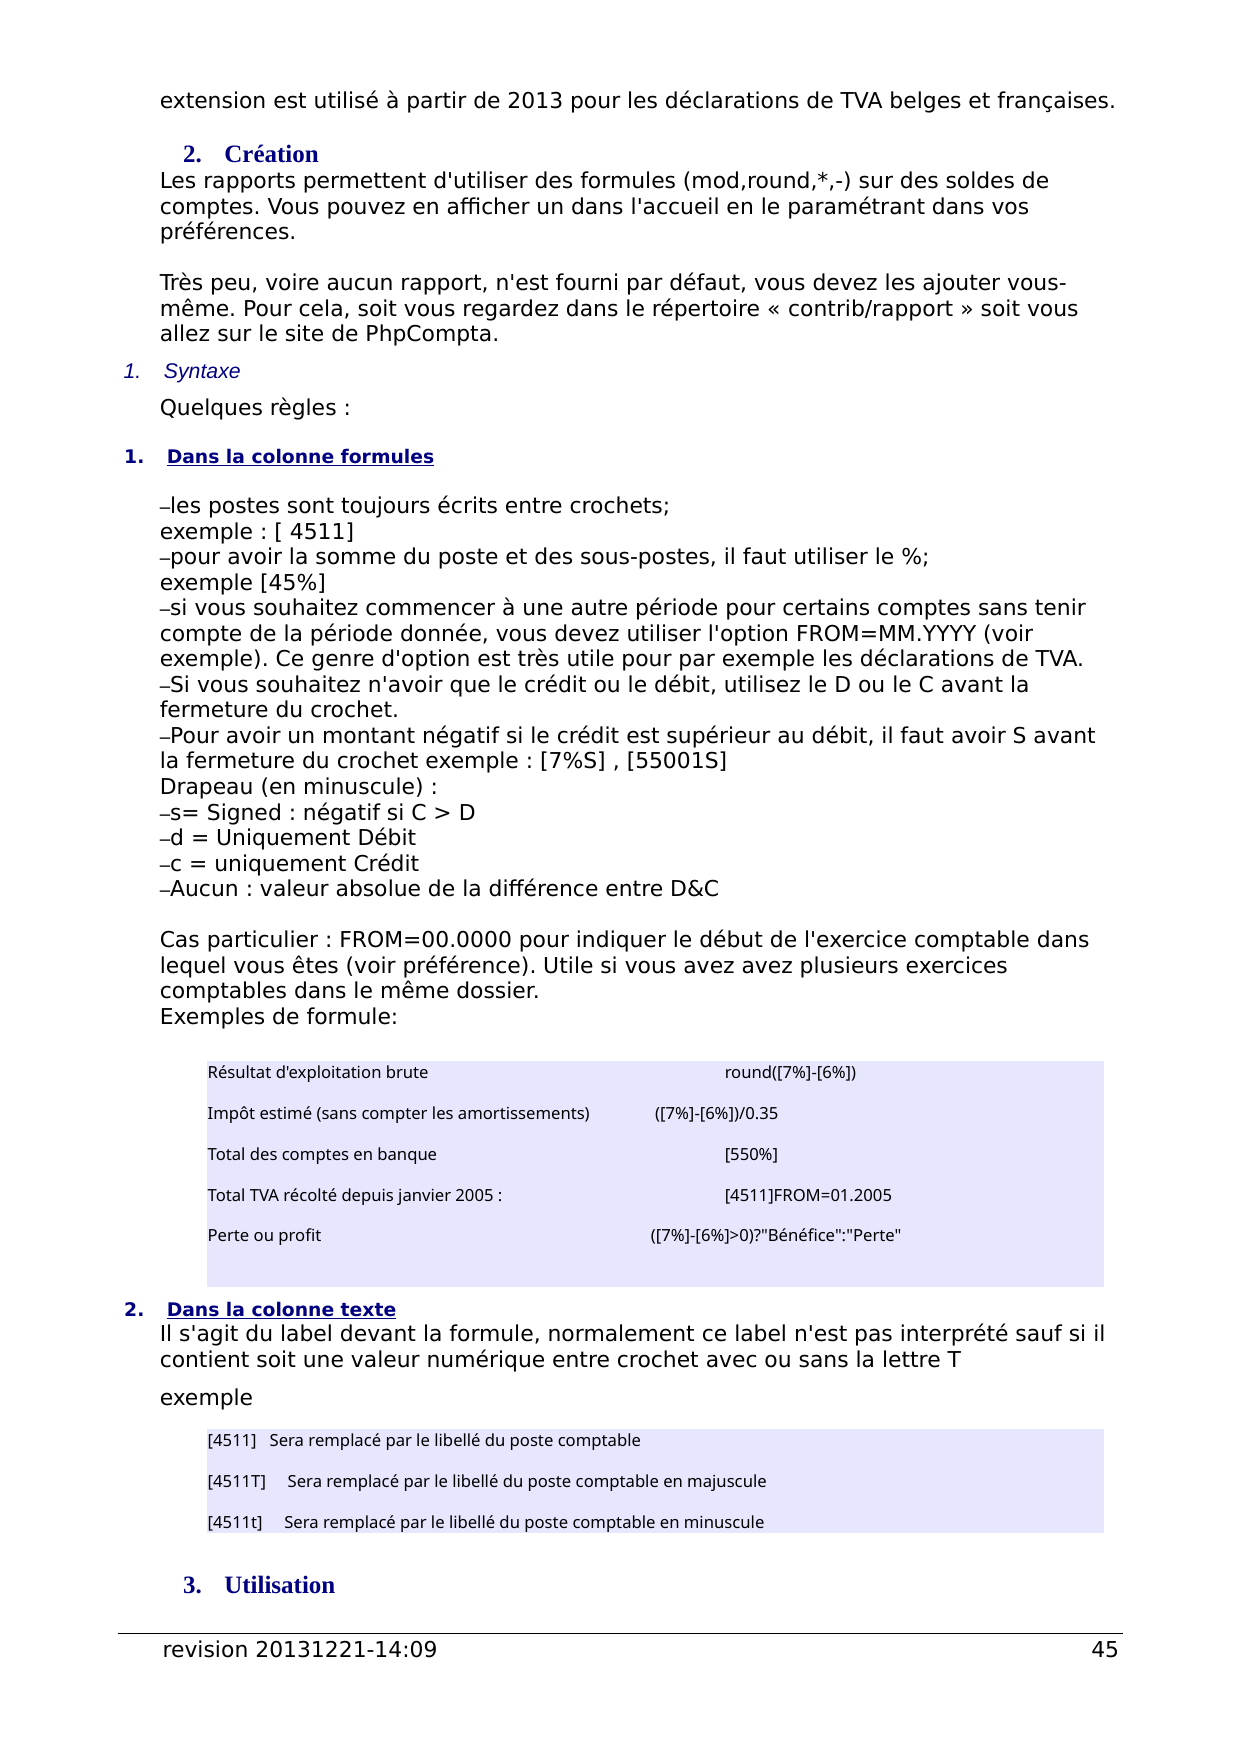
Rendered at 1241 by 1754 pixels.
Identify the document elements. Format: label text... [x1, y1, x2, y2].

list c = uniquement Crédit [159, 851, 1123, 876]
list Pour avoir un montant négatif si le crédit est supérieur au débit, il faut avoir S avant la fermeture du crochet exemple : [7%S] , [55001S] [159, 723, 1123, 774]
text Perte ou profit ([7%]-[6%]>0)?"Bénéfice":"Perte" [207, 1224, 1104, 1247]
text Les rapports permettent d'utiliser des formules (mod,round,*,-) sur des soldes de comptes. Vous pouvez en afficher un dans l'accueil en le paramétrant dans vos préférences. [159, 168, 1123, 245]
subtitle Utilisation [177, 1570, 1123, 1599]
list pour avoir la somme du poste et des sous-postes, il faut utiliser le %; exemple [45%] [159, 544, 1123, 596]
list d = Uniquement Débit [159, 825, 1123, 851]
text [4511T] Sera remplacé par le libellé du poste comptable en majuscule [207, 1469, 1104, 1492]
text Impôt estimé (sans compter les amortissements) ([7%]-[6%])/0.35 [207, 1102, 1104, 1124]
list si vous souhaitez commencer à une autre période pour certains comptes sans tenir compte de la période donnée, vous devez utiliser l'option FROM=MM.YYYY (voir exemple). Ce genre d'option est très utile pour par exemple les déclarations de TVA. [159, 596, 1123, 672]
text [4511t] Sera remplacé par le libellé du poste comptable en minuscule [207, 1510, 1104, 1533]
text Total des comptes en banque [550%] [207, 1142, 1104, 1165]
text Quelques règles : [159, 395, 1123, 421]
subtitle Dans la colonne formules [117, 446, 1123, 468]
subtitle Syntaxe [117, 359, 1123, 383]
list les postes sont toujours écrits entre crochets; exemple : [ 4511] [159, 493, 1123, 544]
list Aucun : valeur absolue de la différence entre D&C [159, 876, 1123, 902]
subtitle Création [177, 139, 1123, 168]
text extension est utilisé à partir de 2013 pour les déclarations de TVA belges et françaises. [159, 88, 1123, 114]
text Résultat d'exploitation brute round([7%]-[6%]) [207, 1061, 1104, 1084]
list s= Signed : négatif si C > D [159, 800, 1123, 825]
text Exemples de formule: [159, 1004, 1123, 1029]
text Total TVA récolté depuis janvier 2005 : [4511]FROM=01.2005 [207, 1183, 1104, 1206]
list Drapeau (en minuscule) : [159, 774, 1123, 800]
text exemple [159, 1385, 1123, 1410]
text Cas particulier : FROM=00.0000 pour indiquer le début de l'exercice comptable dans lequel vous êtes (voir préférence). Utile si vous avez avez plusieurs exercices comptables dans le même dossier. [159, 927, 1123, 1004]
subtitle Dans la colonne texte [117, 1299, 1123, 1321]
text [4511] Sera remplacé par le libellé du poste comptable [207, 1429, 1104, 1451]
list Si vous souhaitez n'avoir que le crédit ou le débit, utilisez le D ou le C avant la fermeture du crochet. [159, 672, 1123, 723]
text Il s'agit du label devant la formule, normalement ce label n'est pas interprété sauf si il contient soit une valeur numérique entre crochet avec ou sans la lettre T [159, 1321, 1123, 1372]
text Très peu, voire aucun rapport, n'est fourni par défaut, vous devez les ajouter vous-même. Pour cela, soit vous regardez dans le répertoire « contrib/rapport » soit vous allez sur le site de PhpCompta. [159, 270, 1123, 347]
